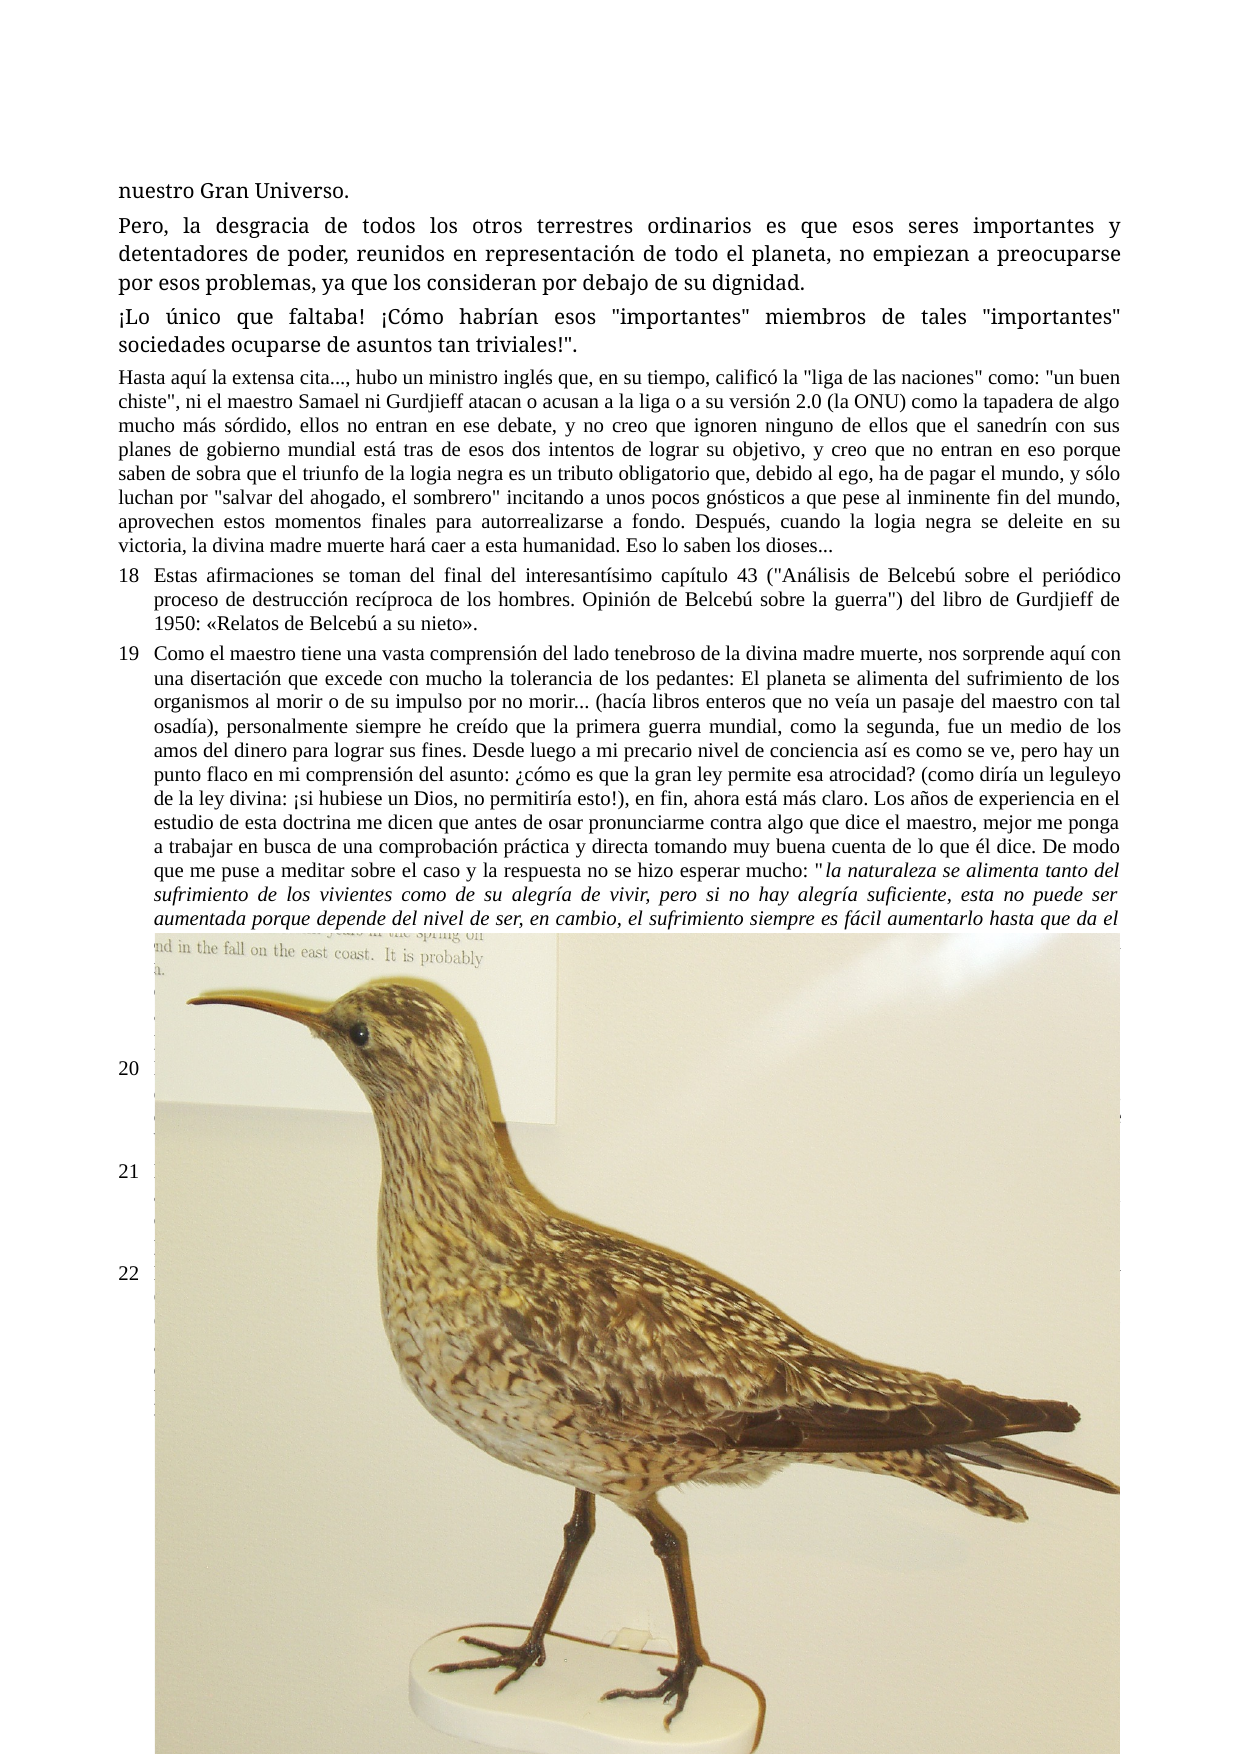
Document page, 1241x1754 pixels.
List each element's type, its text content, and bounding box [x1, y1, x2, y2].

picture [154, 933, 1120, 1754]
text ¡Lo único que faltaba! ¡Cómo habrían esos "importantes" miembros de tales "importantes" sociedades ocuparse de asuntos tan triviales!". [118, 302, 1122, 359]
text Estas afirmaciones se toman del final del interesantísimo capítulo 43 ("Análisis de Belcebú sobre el periódico proceso de destrucción recíproca de los hombres. Opinión de Belcebú sobre la guerra") del libro de Gurdjieff de 1950: «Relatos de Belcebú a su nieto». [118, 563, 1122, 635]
text Como el maestro tiene una vasta comprensión del lado tenebroso de la divina madre muerte, nos sorprende aquí con una disertación que excede con mucho la tolerancia de los pedantes: El planeta se alimenta del sufrimiento de los organismos al morir o de su impulso por no morir... (hacía libros enteros que no veía un pasaje del maestro con tal osadía), personalmente siempre he creído que la primera guerra mundial, como la segunda, fue un medio de los amos del dinero para lograr sus fines. Desde luego a mi precario nivel de conciencia así es como se ve, pero hay un punto flaco en mi comprensión del asunto: ¿cómo es que la gran ley permite esa atrocidad? (como diría un leguleyo de la ley divina: ¡si hubiese un Dios, no permitiría esto!), en fin, ahora está más claro. Los años de experiencia en el estudio de esta doctrina me dicen que antes de osar pronunciarme contra algo que dice el maestro, mejor me ponga a trabajar en busca de una comprobación práctica y directa tomando muy buena cuenta de lo que él dice. De modo que me puse a meditar sobre el caso y la respuesta no se hizo esperar mucho: "la naturaleza se alimenta tanto del sufrimiento de los vivientes como de su alegría de vivir, pero si no hay alegría suficiente, esta no puede ser aumentada porque depende del nivel de ser, en cambio, el sufrimiento siempre es fácil aumentarlo hasta que da el alimento suficiente para subsistir". Así habló la madre naturaleza, la cual se opone decididamente al desperar en masa de la humanidad ("ya tuvieron su ocasión", dirá con razón), pero son en realidad tan poquísimas personas las que tienen alguna opción de liberarse, que ella francamente no tiene de qué preocuparse y ni se fija en esos pocos atrevidos (esto lo puede comprobar cualquiera que interrogue al tercer o al cuarto aspecto de su madre divina particular). [118, 641, 1122, 1050]
text nuestro Gran Universo. [118, 176, 1122, 205]
text Hasta aquí la extensa cita..., hubo un ministro inglés que, en su tiempo, calificó la "liga de las naciones" como: "un buen chiste", ni el maestro Samael ni Gurdjieff atacan o acusan a la liga o a su versión 2.0 (la ONU) como la tapadera de algo mucho más sórdido, ellos no entran en ese debate, y no creo que ignoren ninguno de ellos que el sanedrín con sus planes de gobierno mundial está tras de esos dos intentos de lograr su objetivo, y creo que no entran en eso porque saben de sobra que el triunfo de la logia negra es un tributo obligatorio que, debido al ego, ha de pagar el mundo, y sólo luchan por "salvar del ahogado, el sombrero" incitando a unos pocos gnósticos a que pese al inminente fin del mundo, aprovechen estos momentos finales para autorrealizarse a fondo. Después, cuando la logia negra se deleite en su victoria, la divina madre muerte hará caer a esta humanidad. Eso lo saben los dioses... [118, 365, 1122, 557]
text Pero, la desgracia de todos los otros terrestres ordinarios es que esos seres importantes y detentadores de poder, reunidos en representación de todo el planeta, no empiezan a preocuparse por esos problemas, ya que los consideran por debajo de su dignidad. [118, 211, 1122, 296]
